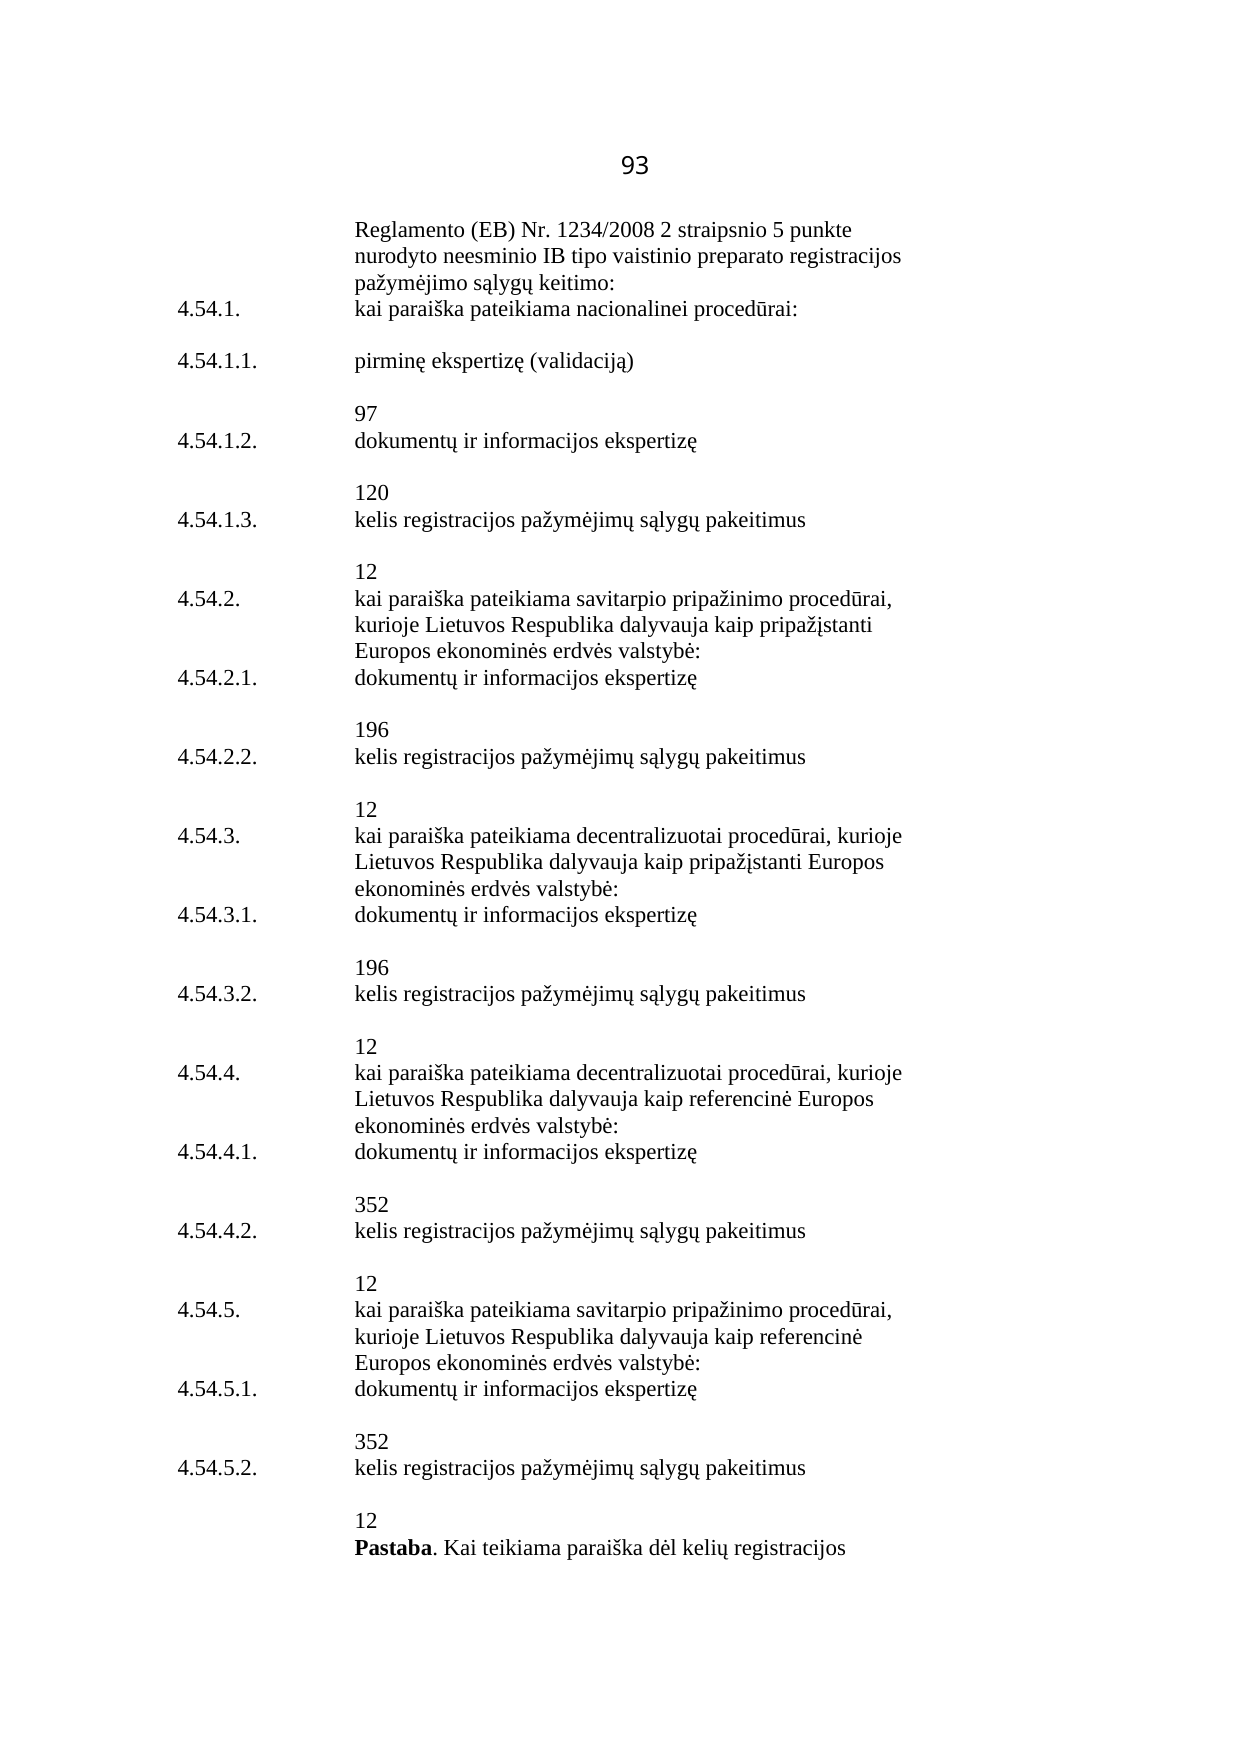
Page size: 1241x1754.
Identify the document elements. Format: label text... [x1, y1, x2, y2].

text 4.54.1.1. pirminę ekspertizę (validaciją) 97 [177, 348, 945, 427]
text 4.54.2.2. kelis registracijos pažymėjimų sąlygų pakeitimus 12 [177, 743, 945, 822]
text 4.54.5.1. dokumentų ir informacijos ekspertizę 352 [177, 1375, 945, 1454]
text 4.54.3.2. kelis registracijos pažymėjimų sąlygų pakeitimus 12 [177, 980, 945, 1059]
text Reglamento (EB) Nr. 1234/2008 2 straipsnio 5 punkte [354, 216, 945, 242]
text 4.54.1.2. dokumentų ir informacijos ekspertizę 120 [177, 427, 945, 506]
text Europos ekonominės erdvės valstybė: [354, 637, 945, 664]
text 4.54.2. kai paraiška pateikiama savitarpio pripažinimo procedūrai, [177, 585, 945, 611]
text 4.54.4.2. kelis registracijos pažymėjimų sąlygų pakeitimus 12 [177, 1217, 945, 1296]
text ekonominės erdvės valstybė: [354, 875, 945, 901]
text 4.54.4. kai paraiška pateikiama decentralizuotai procedūrai, kurioje [177, 1059, 945, 1086]
text Lietuvos Respublika dalyvauja kaip referencinė Europos [354, 1086, 945, 1112]
text 4.54.1.3. kelis registracijos pažymėjimų sąlygų pakeitimus 12 [177, 506, 945, 585]
text 4.54.5. kai paraiška pateikiama savitarpio pripažinimo procedūrai, [177, 1296, 945, 1323]
text nurodyto neesminio IB tipo vaistinio preparato registracijos [354, 242, 945, 268]
text ekonominės erdvės valstybė: [354, 1112, 945, 1138]
text 4.54.5.2. kelis registracijos pažymėjimų sąlygų pakeitimus 12 [177, 1454, 945, 1533]
text Lietuvos Respublika dalyvauja kaip pripažįstanti Europos [354, 848, 945, 875]
text Pastaba. Kai teikiama paraiška dėl kelių registracijos [354, 1533, 945, 1560]
text 4.54.1. kai paraiška pateikiama nacionalinei procedūrai: [177, 295, 945, 348]
text 4.54.2.1. dokumentų ir informacijos ekspertizę 196 [177, 664, 945, 743]
text 4.54.4.1. dokumentų ir informacijos ekspertizę 352 [177, 1138, 945, 1217]
text kurioje Lietuvos Respublika dalyvauja kaip referencinė [354, 1323, 945, 1349]
text 4.54.3.1. dokumentų ir informacijos ekspertizę 196 [177, 901, 945, 980]
text Europos ekonominės erdvės valstybė: [354, 1349, 945, 1375]
text 4.54.3. kai paraiška pateikiama decentralizuotai procedūrai, kurioje [177, 822, 945, 848]
text kurioje Lietuvos Respublika dalyvauja kaip pripažįstanti [354, 611, 945, 637]
text pažymėjimo sąlygų keitimo: [354, 268, 945, 295]
